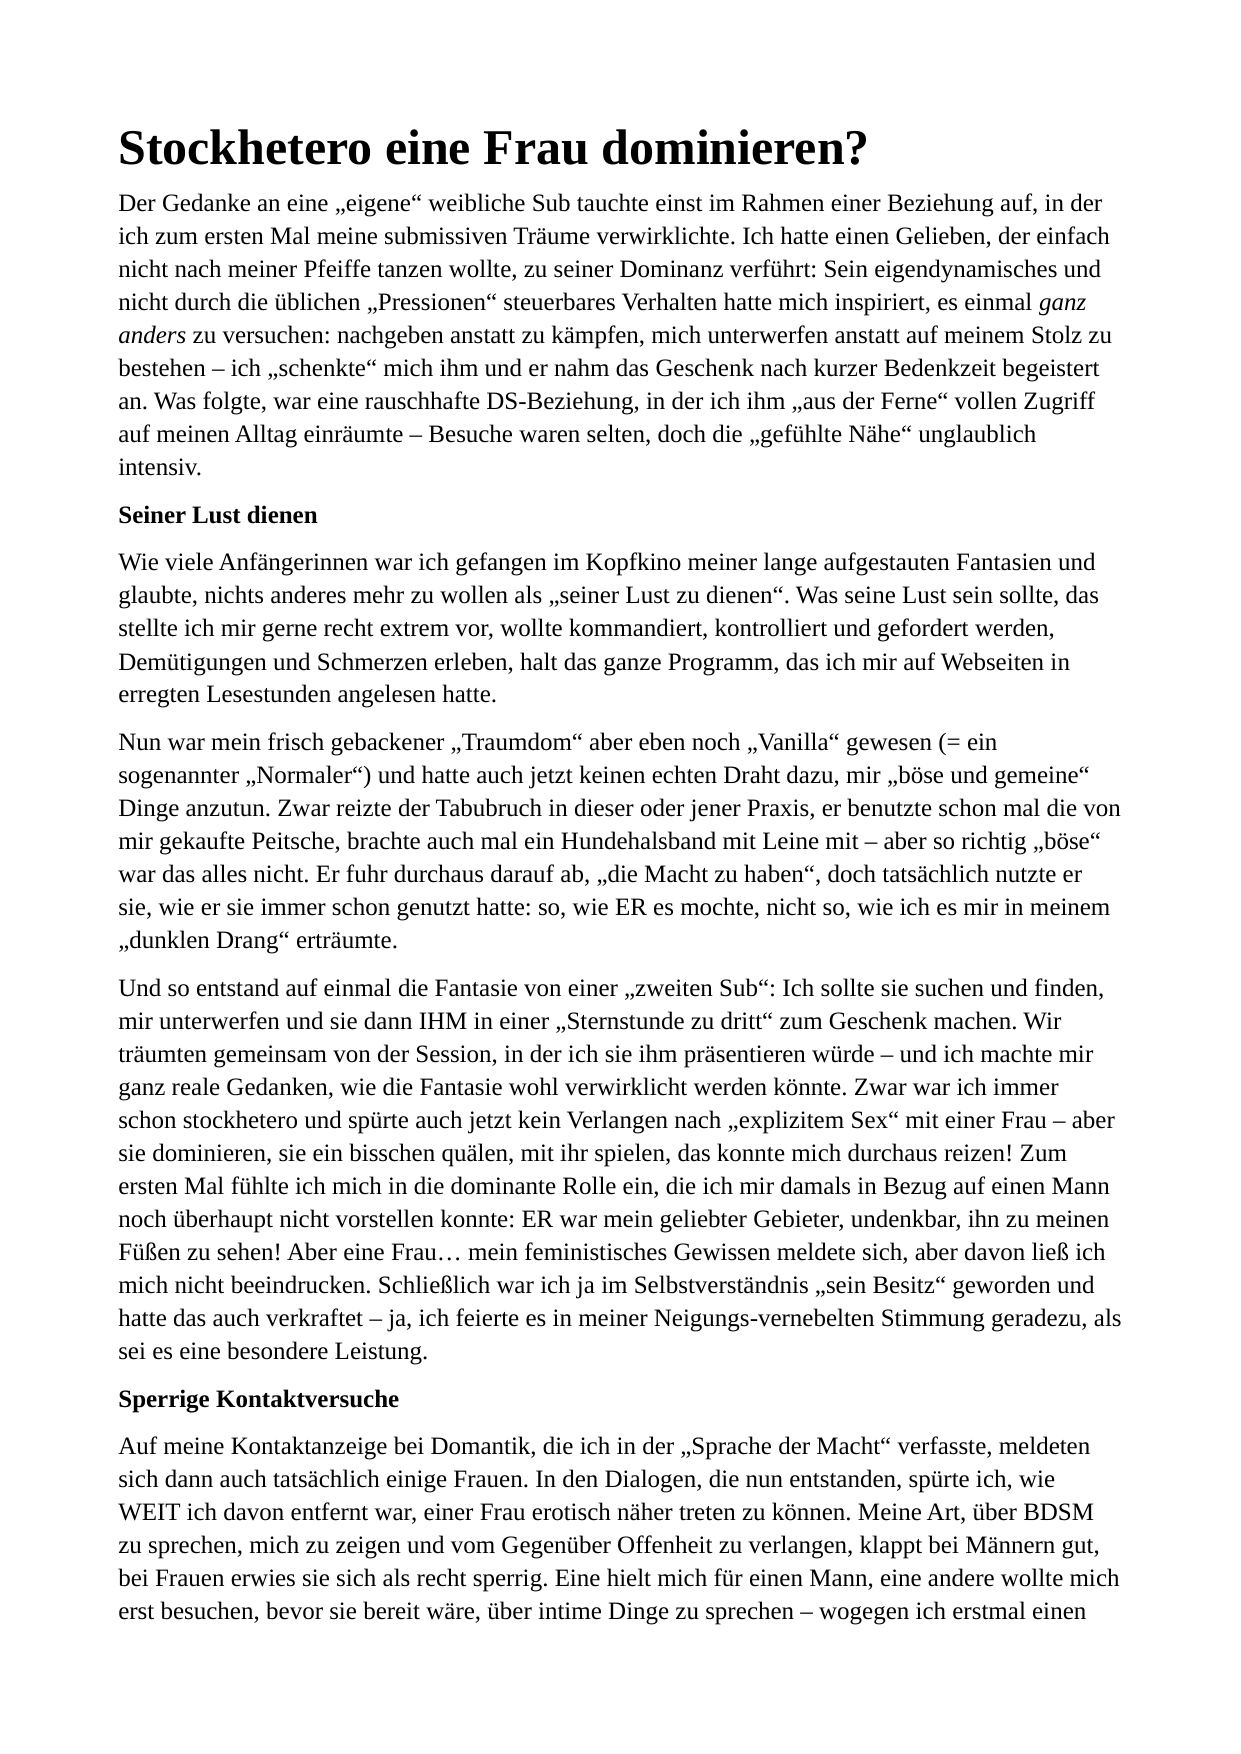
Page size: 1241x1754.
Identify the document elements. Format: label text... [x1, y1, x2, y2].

text Wie viele Anfängerinnen war ich gefangen im Kopfkino meiner lange aufgestauten Fantasien und glaubte, nichts anderes mehr zu wollen als „seiner Lust zu dienen“. Was seine Lust sein sollte, das stellte ich mir gerne recht extrem vor, wollte kommandiert, kontrolliert und gefordert werden, Demütigungen und Schmerzen erleben, halt das ganze Programm, das ich mir auf Webseiten in erregten Lesestunden angelesen hatte. [118, 547, 1122, 708]
text Sperrige Kontaktversuche [118, 1384, 1122, 1412]
text Auf meine Kontaktanzeige bei Domantik, die ich in der „Sprache der Macht“ verfasste, meldeten sich dann auch tatsächlich einige Frauen. In den Dialogen, die nun entstanden, spürte ich, wie WEIT ich davon entfernt war, einer Frau erotisch näher treten zu können. Meine Art, über BDSM zu sprechen, mich zu zeigen und vom Gegenüber Offenheit zu verlangen, klappt bei Männern gut, bei Frauen erwies sie sich als recht sperrig. Eine hielt mich für einen Mann, eine andere wollte mich erst besuchen, bevor sie bereit wäre, über intime Dinge zu sprechen – wogegen ich erstmal einen [118, 1431, 1122, 1625]
text Nun war mein frisch gebackener „Traumdom“ aber eben noch „Vanilla“ gewesen (= ein sogenannter „Normaler“) und hatte auch jetzt keinen echten Draht dazu, mir „böse und gemeine“ Dinge anzutun. Zwar reizte der Tabubruch in dieser oder jener Praxis, er benutzte schon mal die von mir gekaufte Peitsche, brachte auch mal ein Hundehalsband mit Leine mit – aber so richtig „böse“ war das alles nicht. Er fuhr durchaus darauf ab, „die Macht zu haben“, doch tatsächlich nutzte er sie, wie er sie immer schon genutzt hatte: so, wie ER es mochte, nicht so, wie ich es mir in meinem „dunklen Drang“ erträumte. [118, 727, 1122, 954]
text Seiner Lust dienen [118, 500, 1122, 529]
text Der Gedanke an eine „eigene“ weibliche Sub tauchte einst im Rahmen einer Beziehung auf, in der ich zum ersten Mal meine submissiven Träume verwirklichte. Ich hatte einen Gelieben, der einfach nicht nach meiner Pfeiffe tanzen wollte, zu seiner Dominanz verführt: Sein eigendynamisches und nicht durch die üblichen „Pressionen“ steuerbares Verhalten hatte mich inspiriert, es einmal ganz anders zu versuchen: nachgeben anstatt zu kämpfen, mich unterwerfen anstatt auf meinem Stolz zu bestehen – ich „schenkte“ mich ihm und er nahm das Geschenk nach kurzer Bedenkzeit begeistert an. Was folgte, war eine rauschhafte DS-Beziehung, in der ich ihm „aus der Ferne“ vollen Zugriff auf meinen Alltag einräumte – Besuche waren selten, doch die „gefühlte Nähe“ unglaublich intensiv. [118, 188, 1122, 481]
text Und so entstand auf einmal die Fantasie von einer „zweiten Sub“: Ich sollte sie suchen und finden, mir unterwerfen und sie dann IHM in einer „Sternstunde zu dritt“ zum Geschenk machen. Wir träumten gemeinsam von der Session, in der ich sie ihm präsentieren würde – und ich machte mir ganz reale Gedanken, wie die Fantasie wohl verwirklicht werden könnte. Zwar war ich immer schon stockhetero und spürte auch jetzt kein Verlangen nach „explizitem Sex“ mit einer Frau – aber sie dominieren, sie ein bisschen quälen, mit ihr spielen, das konnte mich durchaus reizen! Zum ersten Mal fühlte ich mich in die dominante Rolle ein, die ich mir damals in Bezug auf einen Mann noch überhaupt nicht vorstellen konnte: ER war mein geliebter Gebieter, undenkbar, ihn zu meinen Füßen zu sehen! Aber eine Frau… mein feministisches Gewissen meldete sich, aber davon ließ ich mich nicht beeindrucken. Schließlich war ich ja im Selbstverständnis „sein Besitz“ geworden und hatte das auch verkraftet – ja, ich feierte es in meiner Neigungs-vernebelten Stimmung geradezu, als sei es eine besondere Leistung. [118, 973, 1122, 1365]
subtitle Stockhetero eine Frau dominieren? [118, 118, 1122, 176]
